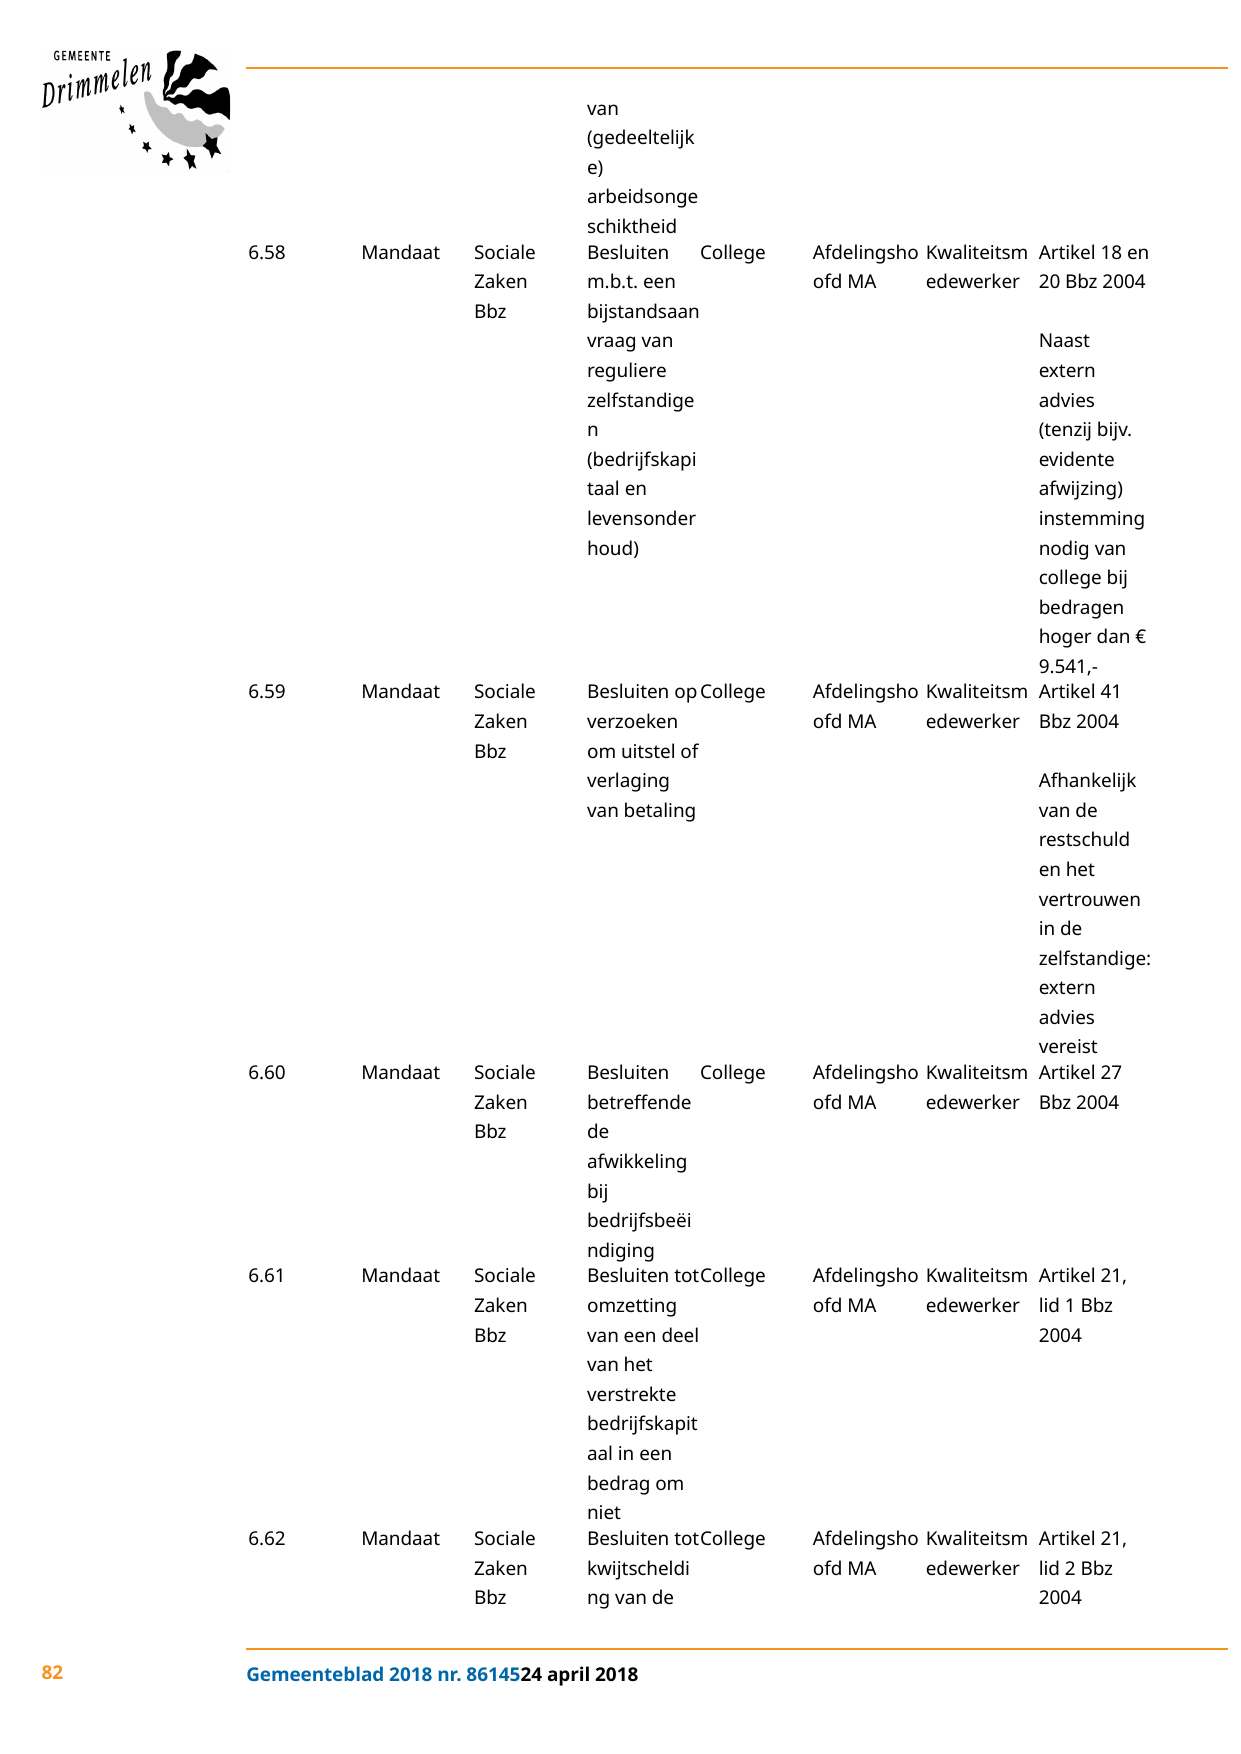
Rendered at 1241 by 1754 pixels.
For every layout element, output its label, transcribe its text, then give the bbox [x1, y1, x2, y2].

table_cell Artikel 21, lid 1 Bbz 2004 [1039, 1263, 1152, 1525]
table_cell Kwaliteitsmedewerker [926, 1525, 1038, 1610]
table_cell [1039, 95, 1152, 239]
table_cell Artikel 21, lid 2 Bbz 2004 [1039, 1525, 1152, 1610]
table_cell Artikel 18 en 20 Bbz 2004 Naast extern advies (tenzij bijv. evidente afwijzing) instemming nodig van college bij bedragen hoger dan € 9.541,- [1039, 239, 1152, 679]
table_cell [248, 95, 361, 239]
table_cell Kwaliteitsmedewerker [926, 1060, 1038, 1263]
table_cell Besluiten op verzoeken om uitstel of verlaging van betaling [587, 679, 700, 1059]
picture [41, 47, 231, 172]
table_cell Sociale Zaken Bbz [474, 1525, 587, 1610]
table_cell 6.59 [248, 679, 361, 1059]
table_cell Sociale Zaken Bbz [474, 1263, 587, 1525]
table_cell Afdelingshoofd MA [813, 679, 926, 1059]
table_cell 6.62 [248, 1525, 361, 1610]
table_cell Mandaat [361, 1525, 474, 1610]
table_cell 6.60 [248, 1060, 361, 1263]
table_cell Artikel 27 Bbz 2004 [1039, 1060, 1152, 1263]
table_cell College [700, 1525, 813, 1610]
table_cell [700, 95, 813, 239]
table_cell College [700, 1263, 813, 1525]
table_cell [926, 95, 1038, 239]
table_cell Mandaat [361, 1263, 474, 1525]
table_cell College [700, 1060, 813, 1263]
table_cell Besluiten betreffende de afwikkeling bij bedrijfsbeëindiging [587, 1060, 700, 1263]
table_cell [474, 95, 587, 239]
table_cell Sociale Zaken Bbz [474, 1060, 587, 1263]
table_cell Afdelingshoofd MA [813, 1263, 926, 1525]
table_cell Sociale Zaken Bbz [474, 239, 587, 679]
table_cell Afdelingshoofd MA [813, 1060, 926, 1263]
table_cell [361, 95, 474, 239]
table_cell 6.61 [248, 1263, 361, 1525]
table_cell Afdelingshoofd MA [813, 239, 926, 679]
table_cell Kwaliteitsmedewerker [926, 239, 1038, 679]
table_cell Sociale Zaken Bbz [474, 679, 587, 1059]
table_cell Mandaat [361, 679, 474, 1059]
table_cell Kwaliteitsmedewerker [926, 1263, 1038, 1525]
table_cell [813, 95, 926, 239]
table_cell 6.58 [248, 239, 361, 679]
table_cell College [700, 239, 813, 679]
table_cell Besluiten m.b.t. een bijstandsaanvraag van reguliere zelfstandigen (bedrijfskapitaal en levensonderhoud) [587, 239, 700, 679]
table_cell Artikel 41 Bbz 2004 Afhankelijk van de restschuld en het vertrouwen in de zelfstandige: extern advies vereist [1039, 679, 1152, 1059]
table_cell Mandaat [361, 1060, 474, 1263]
table_cell Besluiten tot omzetting van een deel van het verstrekte bedrijfskapitaal in een bedrag om niet [587, 1263, 700, 1525]
table_cell Afdelingshoofd MA [813, 1525, 926, 1610]
table_cell Kwaliteitsmedewerker [926, 679, 1038, 1059]
table_cell van (gedeeltelijke) arbeidsongeschiktheid [587, 95, 700, 239]
table_cell College [700, 679, 813, 1059]
table_cell Besluiten tot kwijtschelding van de [587, 1525, 700, 1610]
table_cell Mandaat [361, 239, 474, 679]
